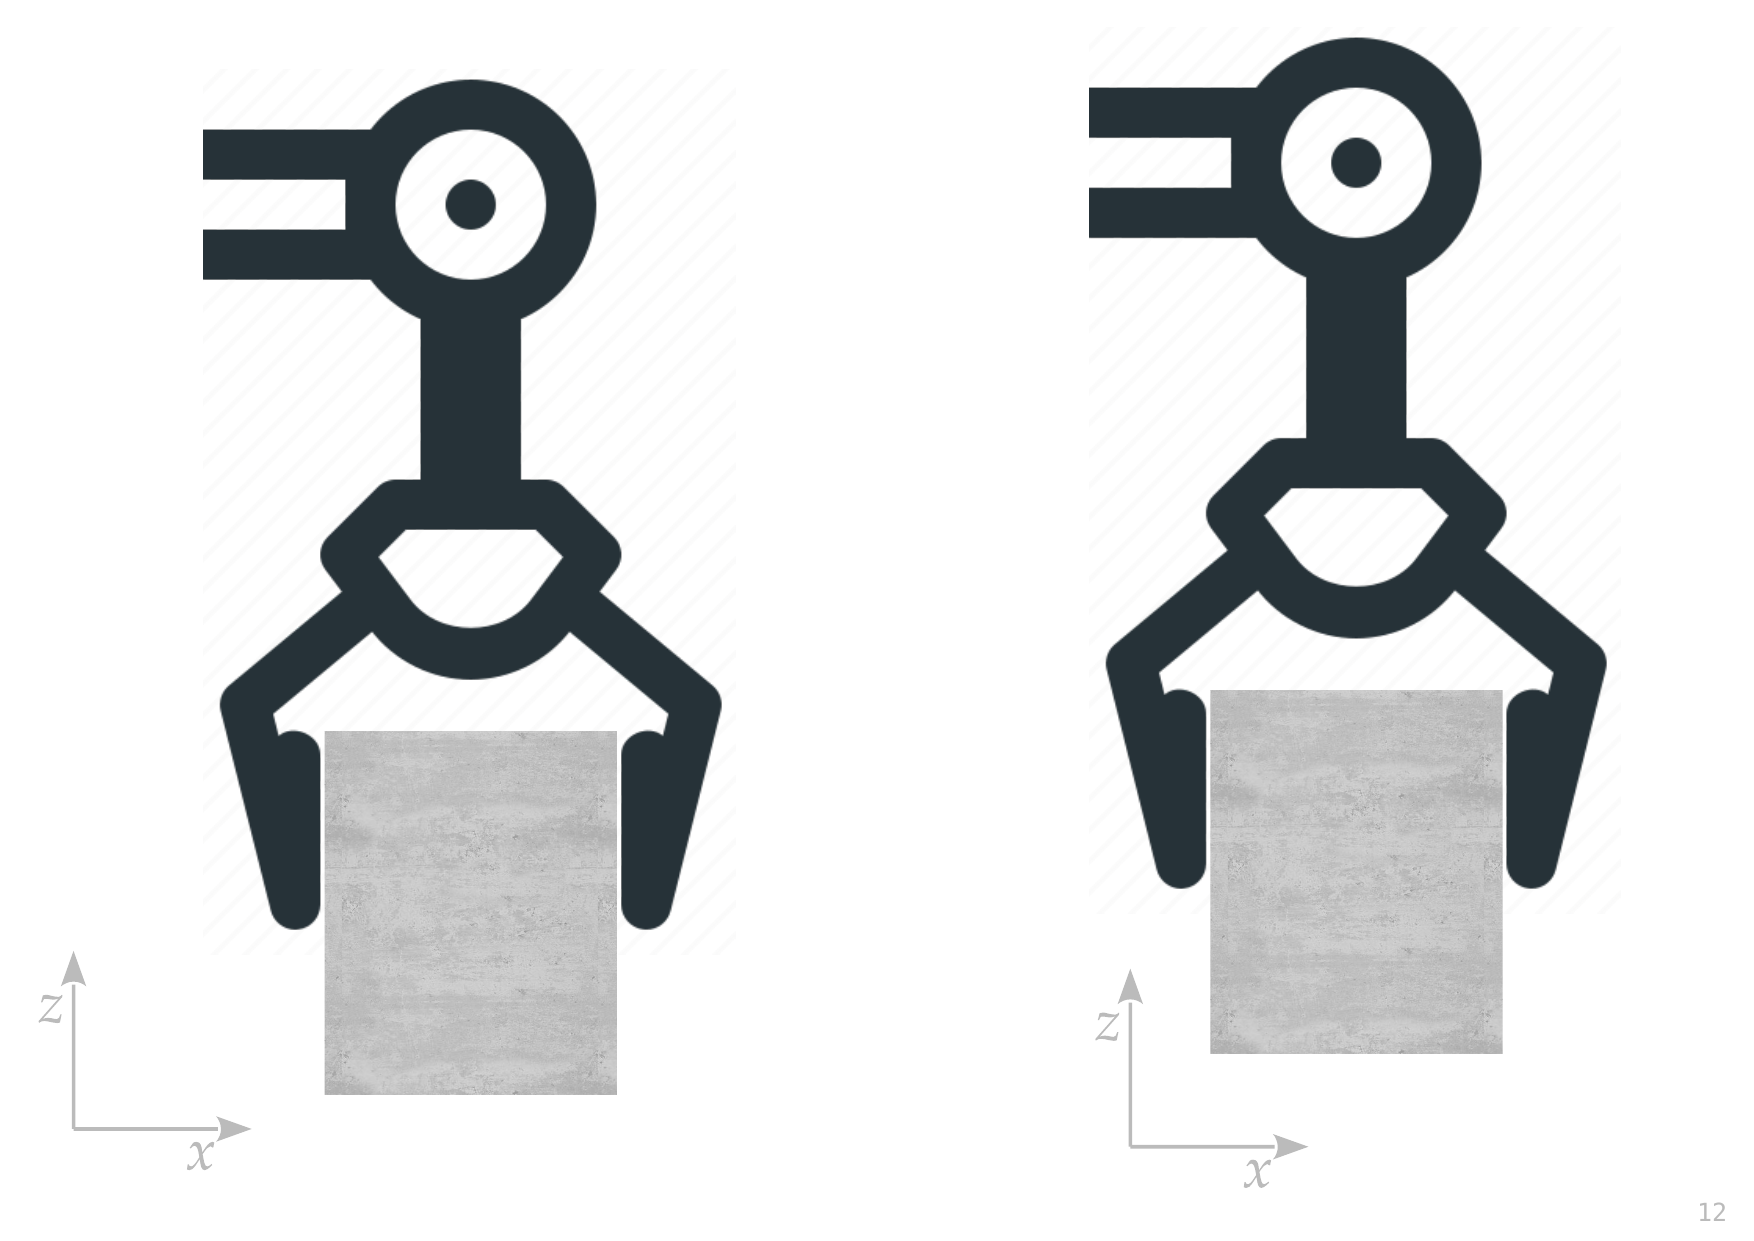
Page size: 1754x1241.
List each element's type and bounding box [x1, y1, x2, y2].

picture [1089, 27, 1621, 914]
picture [203, 69, 736, 955]
text_box [1210, 690, 1503, 1054]
text_box [38, 994, 63, 1024]
text_box [71, 984, 218, 1131]
text_box [324, 731, 617, 1095]
text_box [216, 1116, 252, 1142]
text_box [1243, 1134, 1309, 1188]
text_box [186, 1141, 215, 1171]
text_box [1128, 1002, 1275, 1149]
text_box [1117, 968, 1144, 1005]
text_box [1095, 1012, 1120, 1041]
text_box [60, 950, 87, 987]
